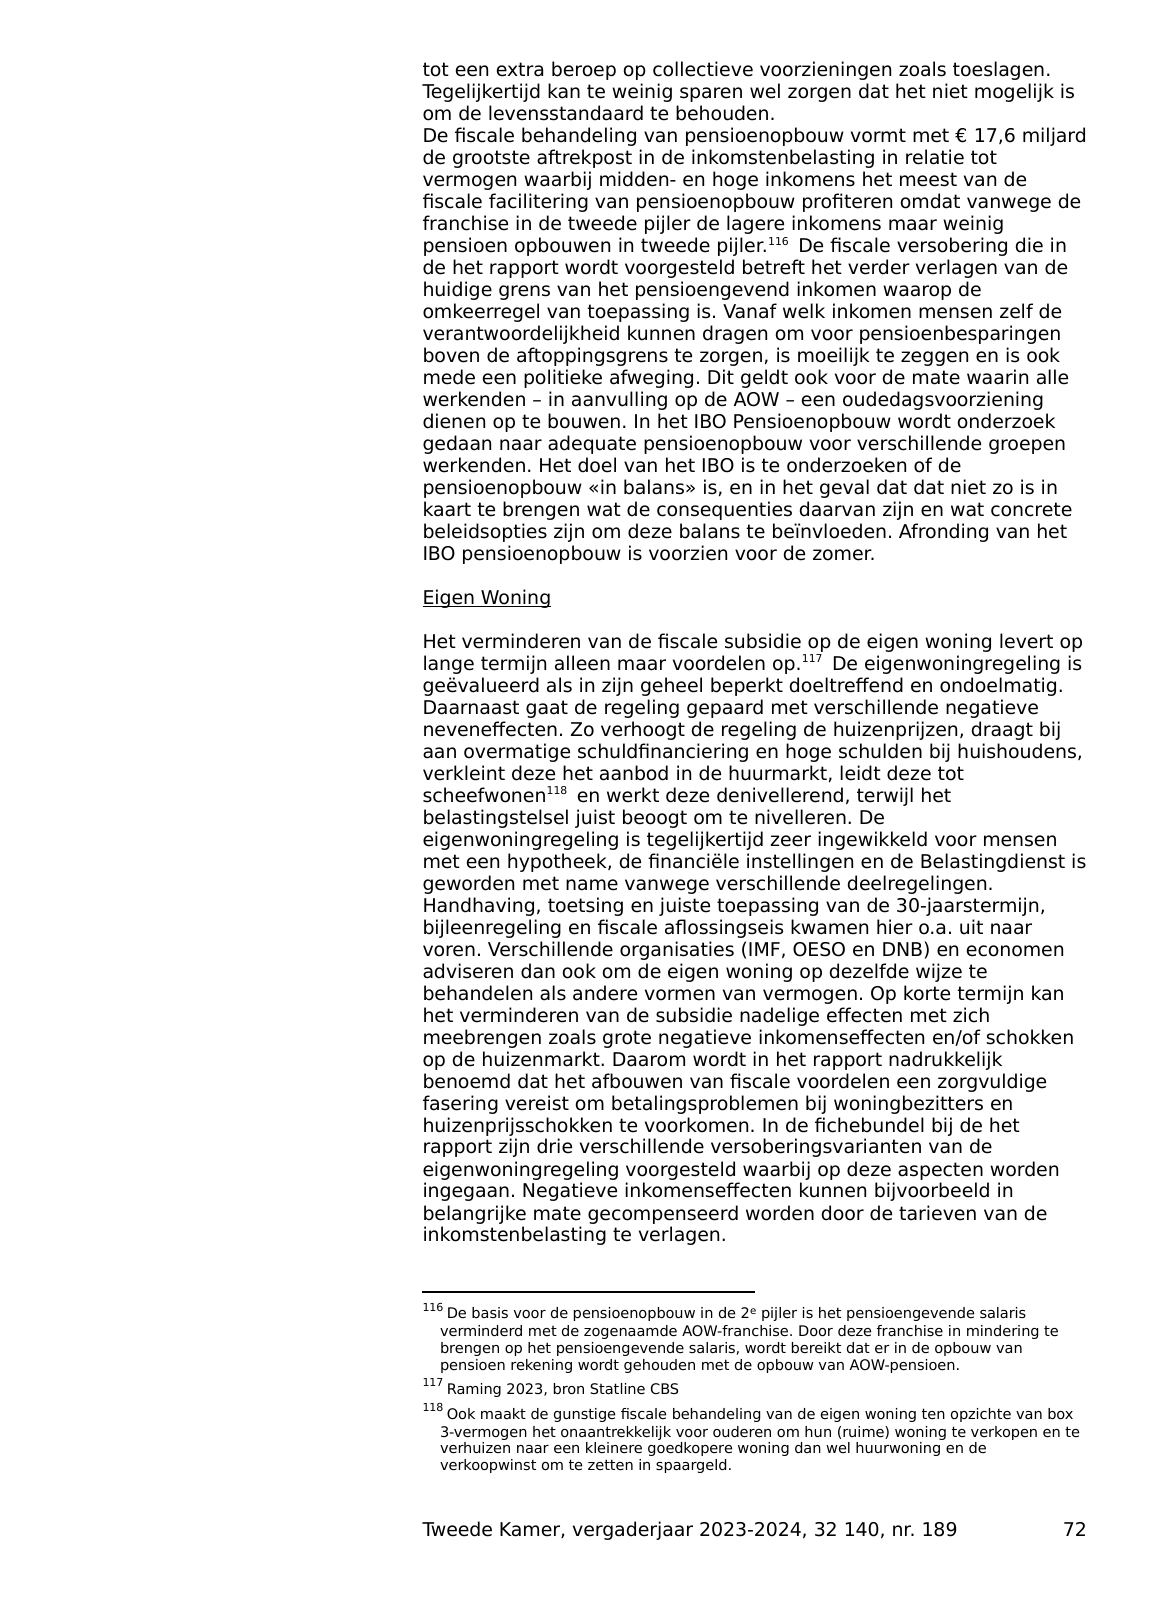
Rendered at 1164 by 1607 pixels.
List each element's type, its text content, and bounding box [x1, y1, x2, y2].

text Raming 2023, bron Statline CBS [422, 1377, 1087, 1399]
subtitle Eigen Woning [422, 587, 1087, 609]
text Ook maakt de gunstige fiscale behandeling van de eigen woning ten opzichte van box 3-vermogen het onaantrekkelijk voor ouderen om hun (ruime) woning te verkopen en te verhuizen naar een kleinere goedkopere woning dan wel huurwoning en de verkoopwinst om te zetten in spaargeld. [422, 1402, 1087, 1474]
text De fiscale behandeling van pensioenopbouw vormt met € 17,6 miljard de grootste aftrekpost in de inkomstenbelasting in relatie tot vermogen waarbij midden- en hoge inkomens het meest van de fiscale facilitering van pensioenopbouw profiteren omdat vanwege de franchise in de tweede pijler de lagere inkomens maar weinig pensioen opbouwen in tweede pijler. De fiscale versobering die in de het rapport wordt voorgesteld betreft het verder verlagen van de huidige grens van het pensioengevend inkomen waarop de omkeerregel van toepassing is. Vanaf welk inkomen mensen zelf de verantwoordelijkheid kunnen dragen om voor pensioenbesparingen boven de aftoppingsgrens te zorgen, is moeilijk te zeggen en is ook mede een politieke afweging. Dit geldt ook voor de mate waarin alle werkenden – in aanvulling op de AOW – een oudedagsvoorziening dienen op te bouwen. In het IBO Pensioenopbouw wordt onderzoek gedaan naar adequate pensioenopbouw voor verschillende groepen werkenden. Het doel van het IBO is te onderzoeken of de pensioenopbouw «in balans» is, en in het geval dat dat niet zo is in kaart te brengen wat de consequenties daarvan zijn en wat concrete beleidsopties zijn om deze balans te beïnvloeden. Afronding van het IBO pensioenopbouw is voorzien voor de zomer. [422, 125, 1087, 564]
text tot een extra beroep op collectieve voorzieningen zoals toeslagen. Tegelijkertijd kan te weinig sparen wel zorgen dat het niet mogelijk is om de levensstandaard te behouden. [422, 59, 1087, 125]
text Het verminderen van de fiscale subsidie op de eigen woning levert op lange termijn alleen maar voordelen op. De eigenwoningregeling is geëvalueerd als in zijn geheel beperkt doeltreffend en ondoelmatig. Daarnaast gaat de regeling gepaard met verschillende negatieve neveneffecten. Zo verhoogt de regeling de huizenprijzen, draagt bij aan overmatige schuldfinanciering en hoge schulden bij huishoudens, verkleint deze het aanbod in de huurmarkt, leidt deze tot scheefwonen en werkt deze denivellerend, terwijl het belastingstelsel juist beoogt om te nivelleren. De eigenwoningregeling is tegelijkertijd zeer ingewikkeld voor mensen met een hypotheek, de financiële instellingen en de Belastingdienst is geworden met name vanwege verschillende deelregelingen. Handhaving, toetsing en juiste toepassing van de 30-jaarstermijn, bijleenregeling en fiscale aflossingseis kwamen hier o.a. uit naar voren. Verschillende organisaties (IMF, OESO en DNB) en economen adviseren dan ook om de eigen woning op dezelfde wijze te behandelen als andere vormen van vermogen. Op korte termijn kan het verminderen van de subsidie nadelige effecten met zich meebrengen zoals grote negatieve inkomenseffecten en/of schokken op de huizenmarkt. Daarom wordt in het rapport nadrukkelijk benoemd dat het afbouwen van fiscale voordelen een zorgvuldige fasering vereist om betalingsproblemen bij woningbezitters en huizenprijsschokken te voorkomen. In de fichebundel bij de het rapport zijn drie verschillende versoberingsvarianten van de eigenwoningregeling voorgesteld waarbij op deze aspecten worden ingegaan. Negatieve inkomenseffecten kunnen bijvoorbeeld in belangrijke mate gecompenseerd worden door de tarieven van de inkomstenbelasting te verlagen. [422, 631, 1087, 1246]
text De basis voor de pensioenopbouw in de 2e pijler is het pensioengevende salaris verminderd met de zogenaamde AOW-franchise. Door deze franchise in mindering te brengen op het pensioengevende salaris, wordt bereikt dat er in de opbouw van pensioen rekening wordt gehouden met de opbouw van AOW-pensioen. [422, 1301, 1087, 1374]
